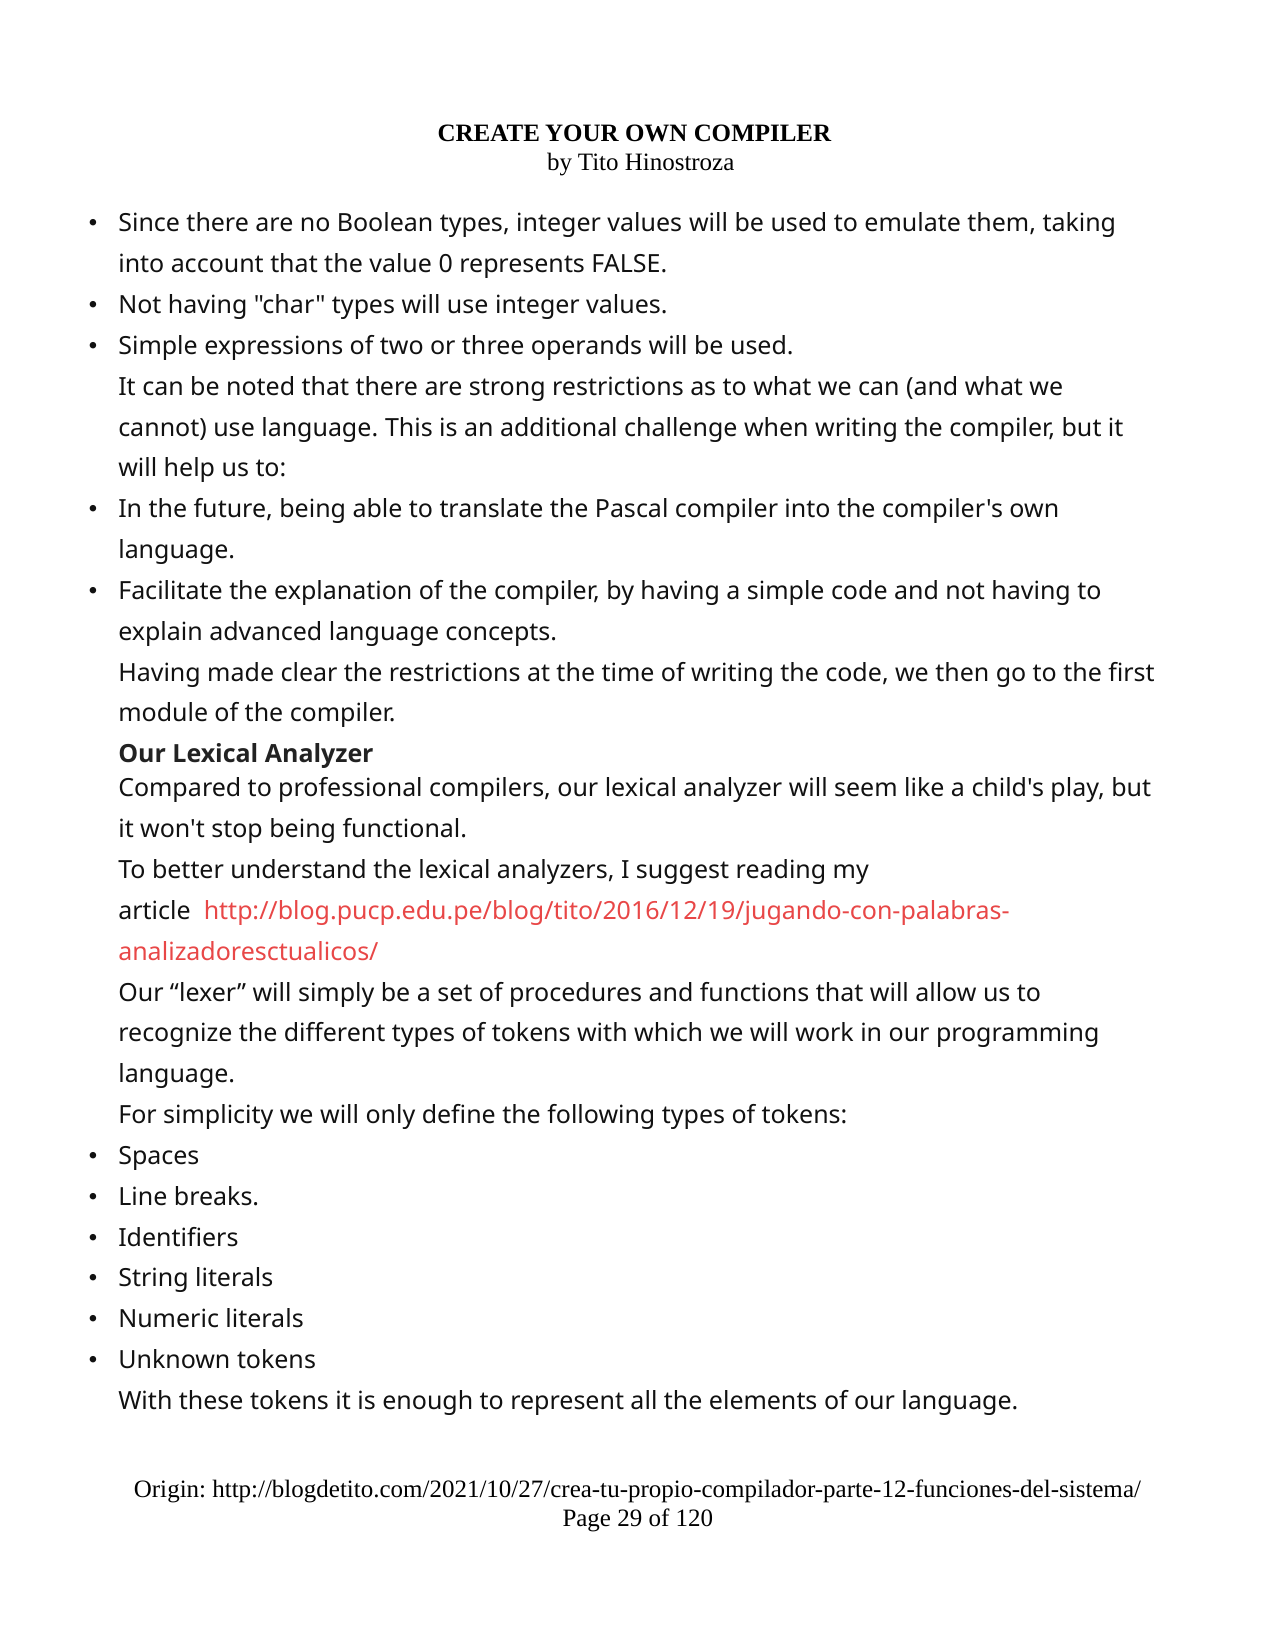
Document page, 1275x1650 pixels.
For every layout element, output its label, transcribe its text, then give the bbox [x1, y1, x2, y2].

text It can be noted that there are strong restrictions as to what we can (and what we cannot) use language. This is an additional challenge when writing the compiler, but it will help us to: [118, 368, 1157, 484]
list String literals [118, 1260, 1157, 1294]
subtitle Our Lexical Analyzer [118, 736, 1157, 770]
text With these tokens it is enough to represent all the elements of our language. [118, 1382, 1157, 1417]
list Not having "char" types will use integer values. [118, 287, 1157, 321]
list Facilitate the explanation of the compiler, by having a simple code and not having to explain advanced language concepts. [118, 573, 1157, 647]
text To better understand the lexical analyzers, I suggest reading my article http://blog.pucp.edu.pe/blog/tito/2016/12/19/jugando-con-palabras-analizadoresctualicos/ [118, 852, 1157, 967]
text Compared to professional compilers, our lexical analyzer will seem like a child's play, but it won't stop being functional. [118, 770, 1157, 845]
text Having made clear the restrictions at the time of writing the code, we then go to the first module of the compiler. [118, 654, 1157, 729]
text For simplicity we will only define the following types of tokens: [118, 1097, 1157, 1131]
list Spaces [118, 1137, 1157, 1172]
list Since there are no Boolean types, integer values ​​will be used to emulate them, taking into account that the value 0 represents FALSE. [118, 205, 1157, 280]
list Numeric literals [118, 1301, 1157, 1335]
text Our “lexer” will simply be a set of procedures and functions that will allow us to recognize the different types of tokens with which we will work in our programming language. [118, 974, 1157, 1090]
list Line breaks. [118, 1178, 1157, 1212]
list Simple expressions of two or three operands will be used. [118, 328, 1157, 362]
list Unknown tokens [118, 1342, 1157, 1376]
list Identifiers [118, 1219, 1157, 1253]
list In the future, being able to translate the Pascal compiler into the compiler's own language. [118, 491, 1157, 566]
